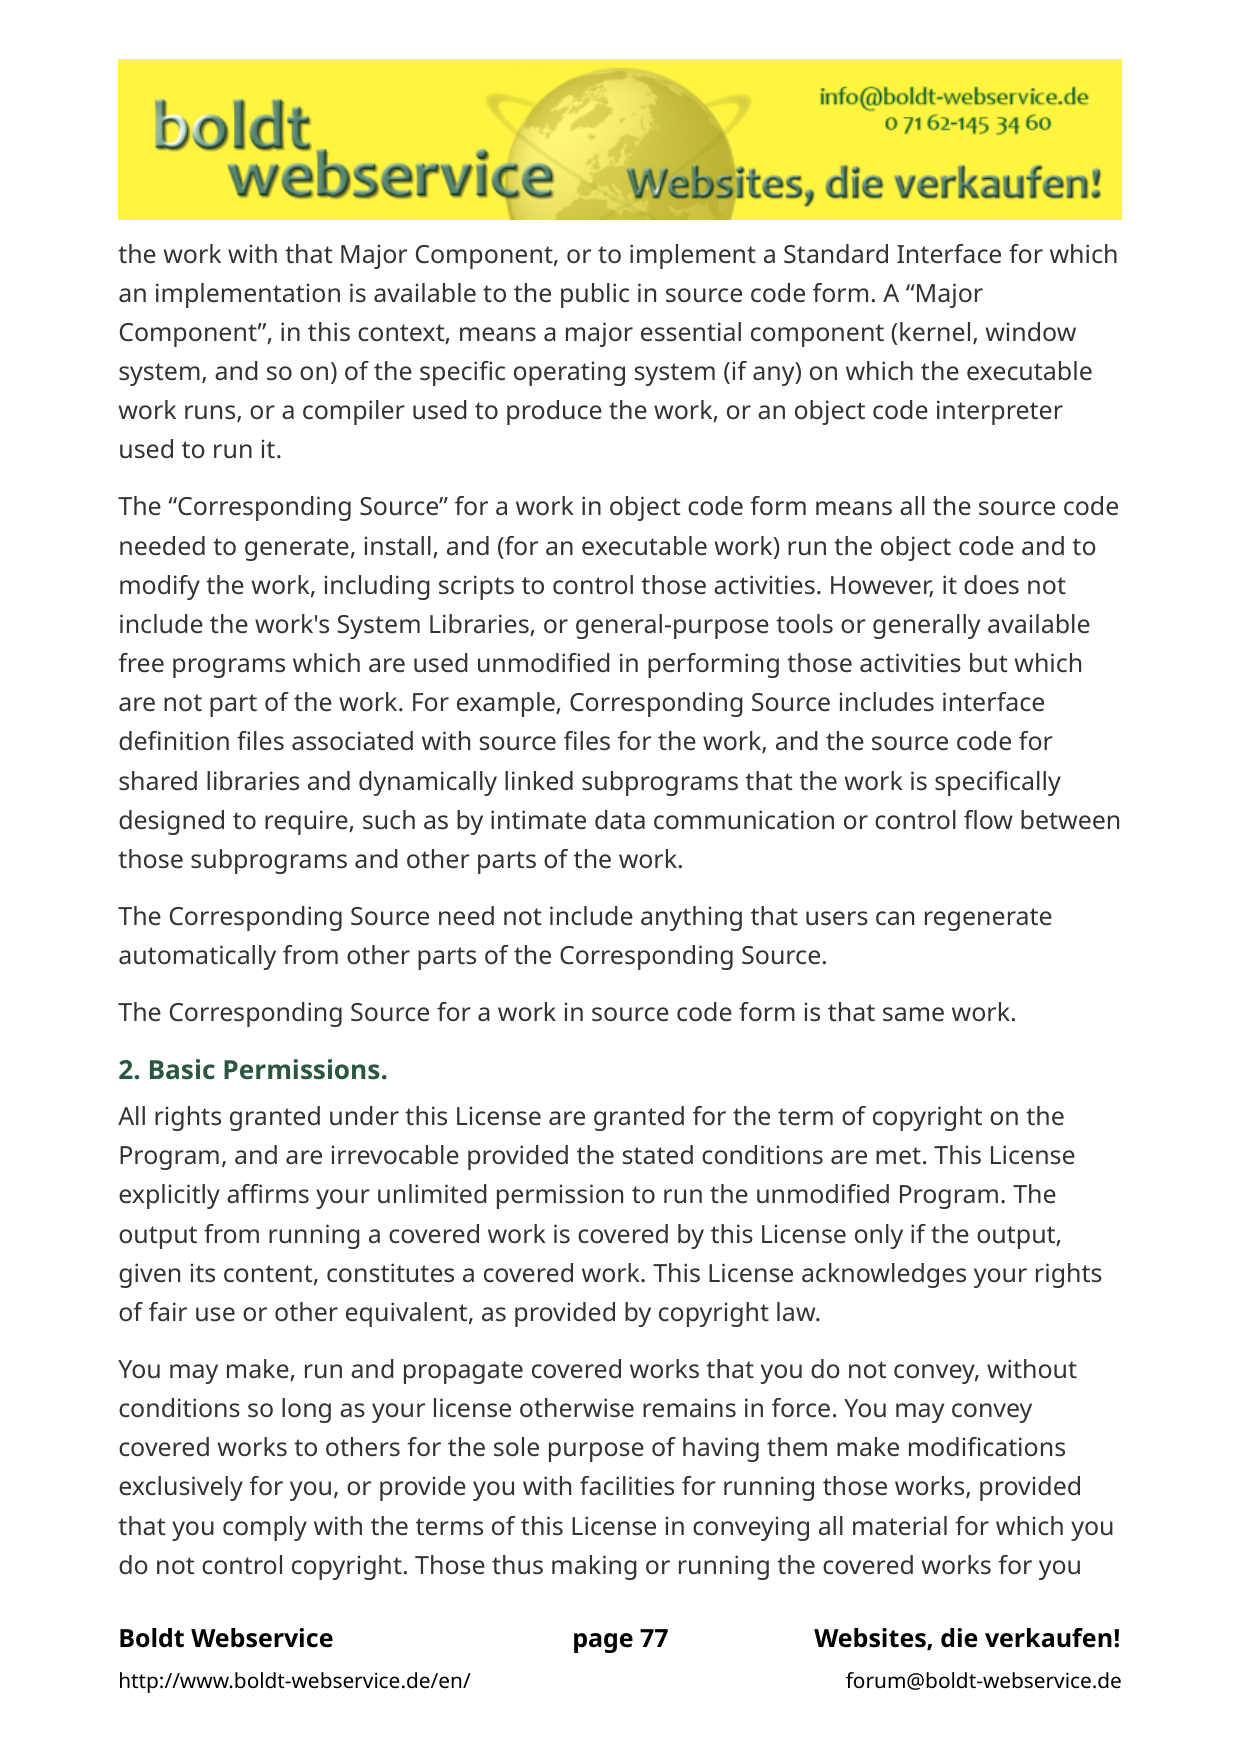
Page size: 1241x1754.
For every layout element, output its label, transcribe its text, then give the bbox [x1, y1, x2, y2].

text You may make, run and propagate covered works that you do not convey, without conditions so long as your license otherwise remains in force. You may convey covered works to others for the sole purpose of having them make modifications exclusively for you, or provide you with facilities for running those works, provided that you comply with the terms of this License in conveying all material for which you do not control copyright. Those thus making or running the covered works for you [118, 1351, 1122, 1581]
text The “Corresponding Source” for a work in object code form means all the source code needed to generate, install, and (for an executable work) run the object code and to modify the work, including scripts to control those activities. However, it does not include the work's System Libraries, or general-purpose tools or generally available free programs which are used unmodified in performing those activities but which are not part of the work. For example, Corresponding Source includes interface definition files associated with source files for the work, and the source code for shared libraries and dynamically linked subprograms that the work is specifically designed to require, such as by intimate data communication or control flow between those subprograms and other parts of the work. [118, 489, 1122, 876]
text All rights granted under this License are granted for the term of copyright on the Program, and are irrevocable provided the stated conditions are met. This License explicitly affirms your unlimited permission to run the unmodified Program. The output from running a covered work is covered by this License only if the output, given its content, constitutes a covered work. This License acknowledges your rights of fair use or other equivalent, as provided by copyright law. [118, 1099, 1122, 1329]
text The Corresponding Source need not include anything that users can regenerate automatically from other parts of the Corresponding Source. [118, 898, 1122, 972]
subtitle 2. Basic Permissions. [118, 1051, 1122, 1087]
picture [118, 59, 1123, 220]
text the work with that Major Component, or to implement a Standard Interface for which an implementation is available to the public in source code form. A “Major Component”, in this context, means a major essential component (kernel, window system, and so on) of the specific operating system (if any) on which the executable work runs, or a compiler used to produce the work, or an object code interpreter used to run it. [118, 236, 1122, 466]
text The Corresponding Source for a work in source code form is that same work. [118, 994, 1122, 1028]
